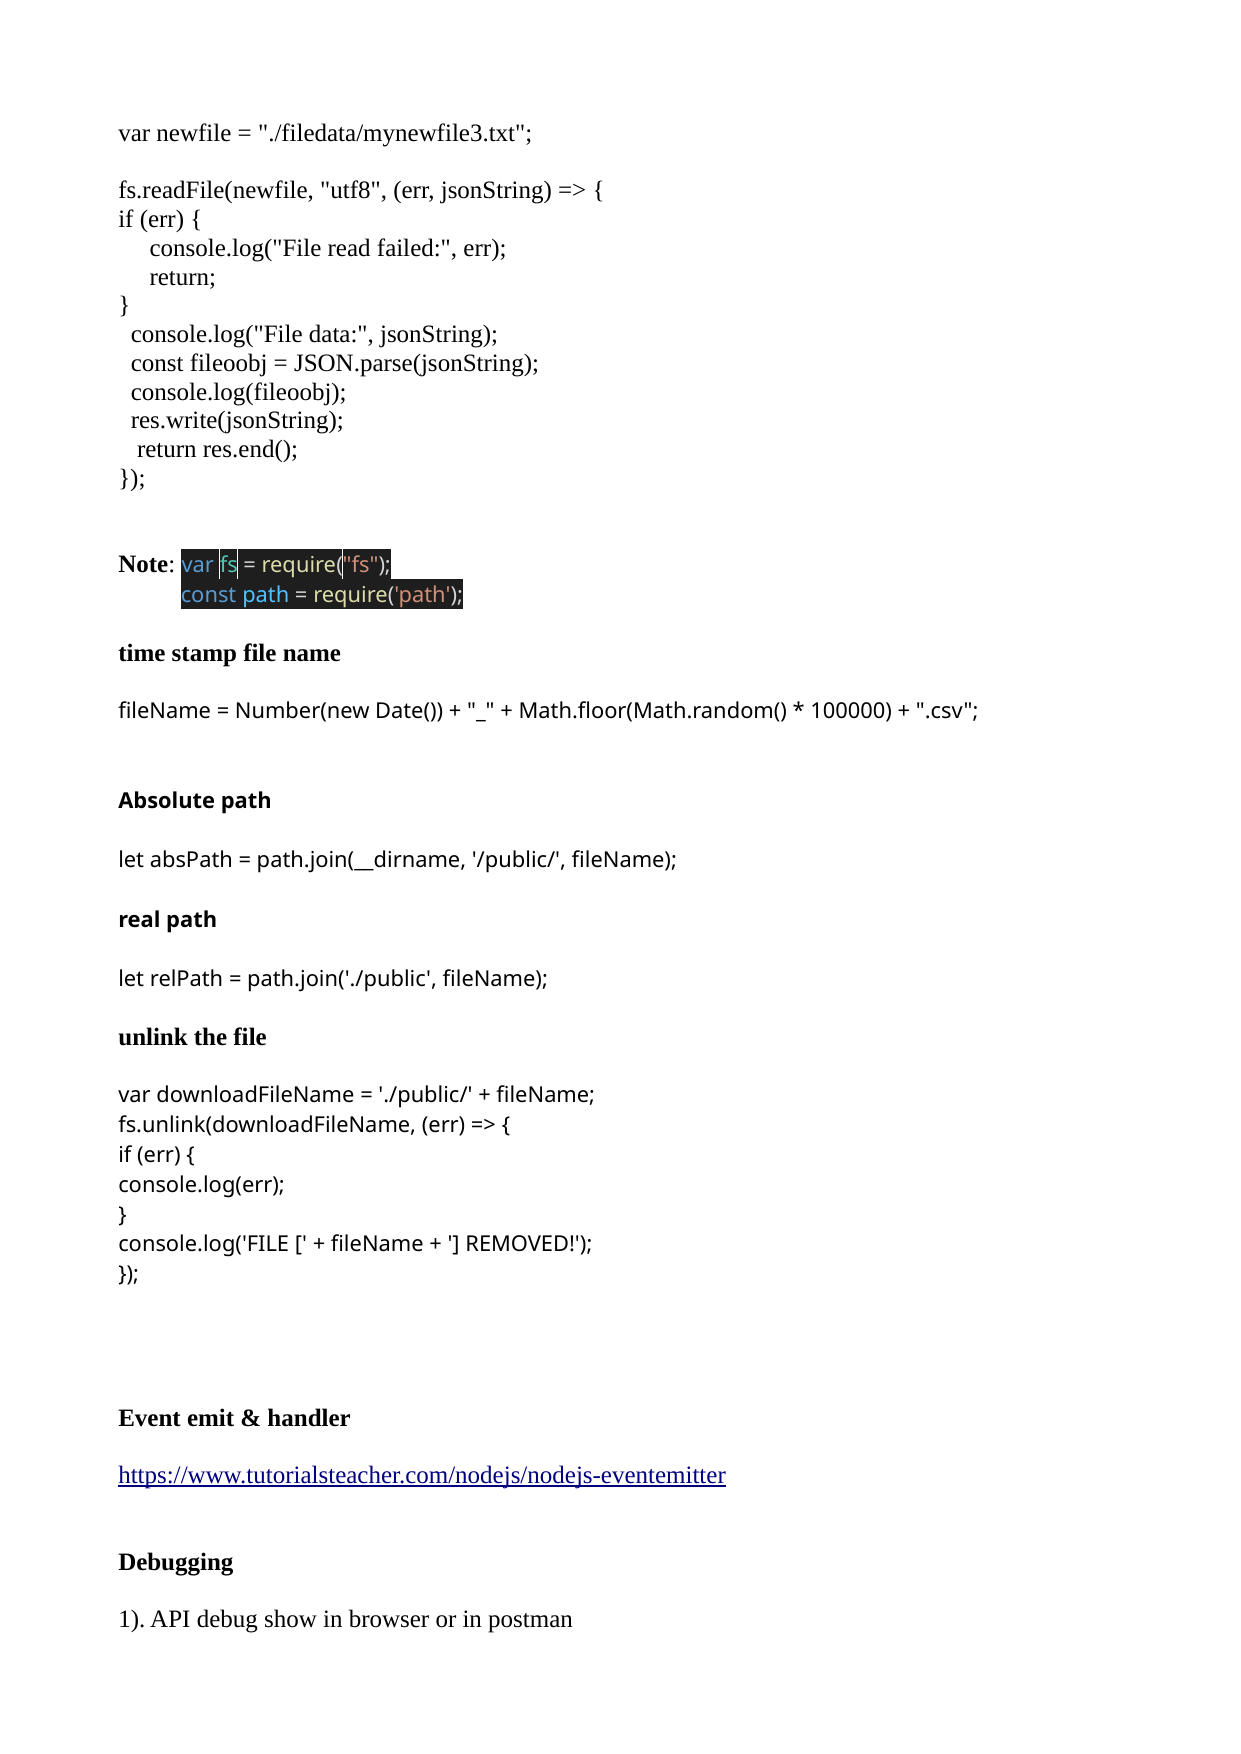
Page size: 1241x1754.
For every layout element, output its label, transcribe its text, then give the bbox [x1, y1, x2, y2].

text real path [118, 904, 1122, 933]
text console.log(fileoobj); [118, 377, 1122, 406]
text }); [118, 463, 1122, 492]
text Note: var fs = require("fs"); [118, 549, 1122, 579]
text console.log("File read failed:", err); [118, 233, 1122, 262]
text if (err) { [118, 1139, 1122, 1169]
text fileName = Number(new Date()) + "_" + Math.floor(Math.random() * 100000) + ".csv"; [118, 695, 1122, 725]
text const fileoobj = JSON.parse(jsonString); [118, 348, 1122, 377]
text const path = require('path'); [118, 579, 1122, 609]
text fs.readFile(newfile, "utf8", (err, jsonString) => { [118, 176, 1122, 204]
text res.write(jsonString); [118, 406, 1122, 434]
text Debugging [118, 1547, 1122, 1575]
text unlink the file [118, 1022, 1122, 1051]
text let relPath = path.join('./public', fileName); [118, 963, 1122, 993]
text } [118, 291, 1122, 319]
text } [118, 1198, 1122, 1228]
text Absolute path [118, 784, 1122, 814]
text time stamp file name [118, 638, 1122, 666]
text if (err) { [118, 204, 1122, 233]
text console.log('FILE [' + fileName + '] REMOVED!'); [118, 1228, 1122, 1258]
text return res.end(); [118, 434, 1122, 463]
text let absPath = path.join(__dirname, '/public/', fileName); [118, 844, 1122, 874]
text var downloadFileName = './public/' + fileName; [118, 1079, 1122, 1109]
text console.log(err); [118, 1169, 1122, 1198]
text fs.unlink(downloadFileName, (err) => { [118, 1109, 1122, 1139]
text https://www.tutorialsteacher.com/nodejs/nodejs-eventemitter [118, 1460, 1122, 1489]
text console.log("File data:", jsonString); [118, 319, 1122, 348]
text var newfile = "./filedata/mynewfile3.txt"; [118, 118, 1122, 147]
text return; [118, 262, 1122, 291]
text Event emit & handler [118, 1403, 1122, 1432]
text }); [118, 1258, 1122, 1288]
text 1). API debug show in browser or in postman [118, 1604, 1122, 1633]
